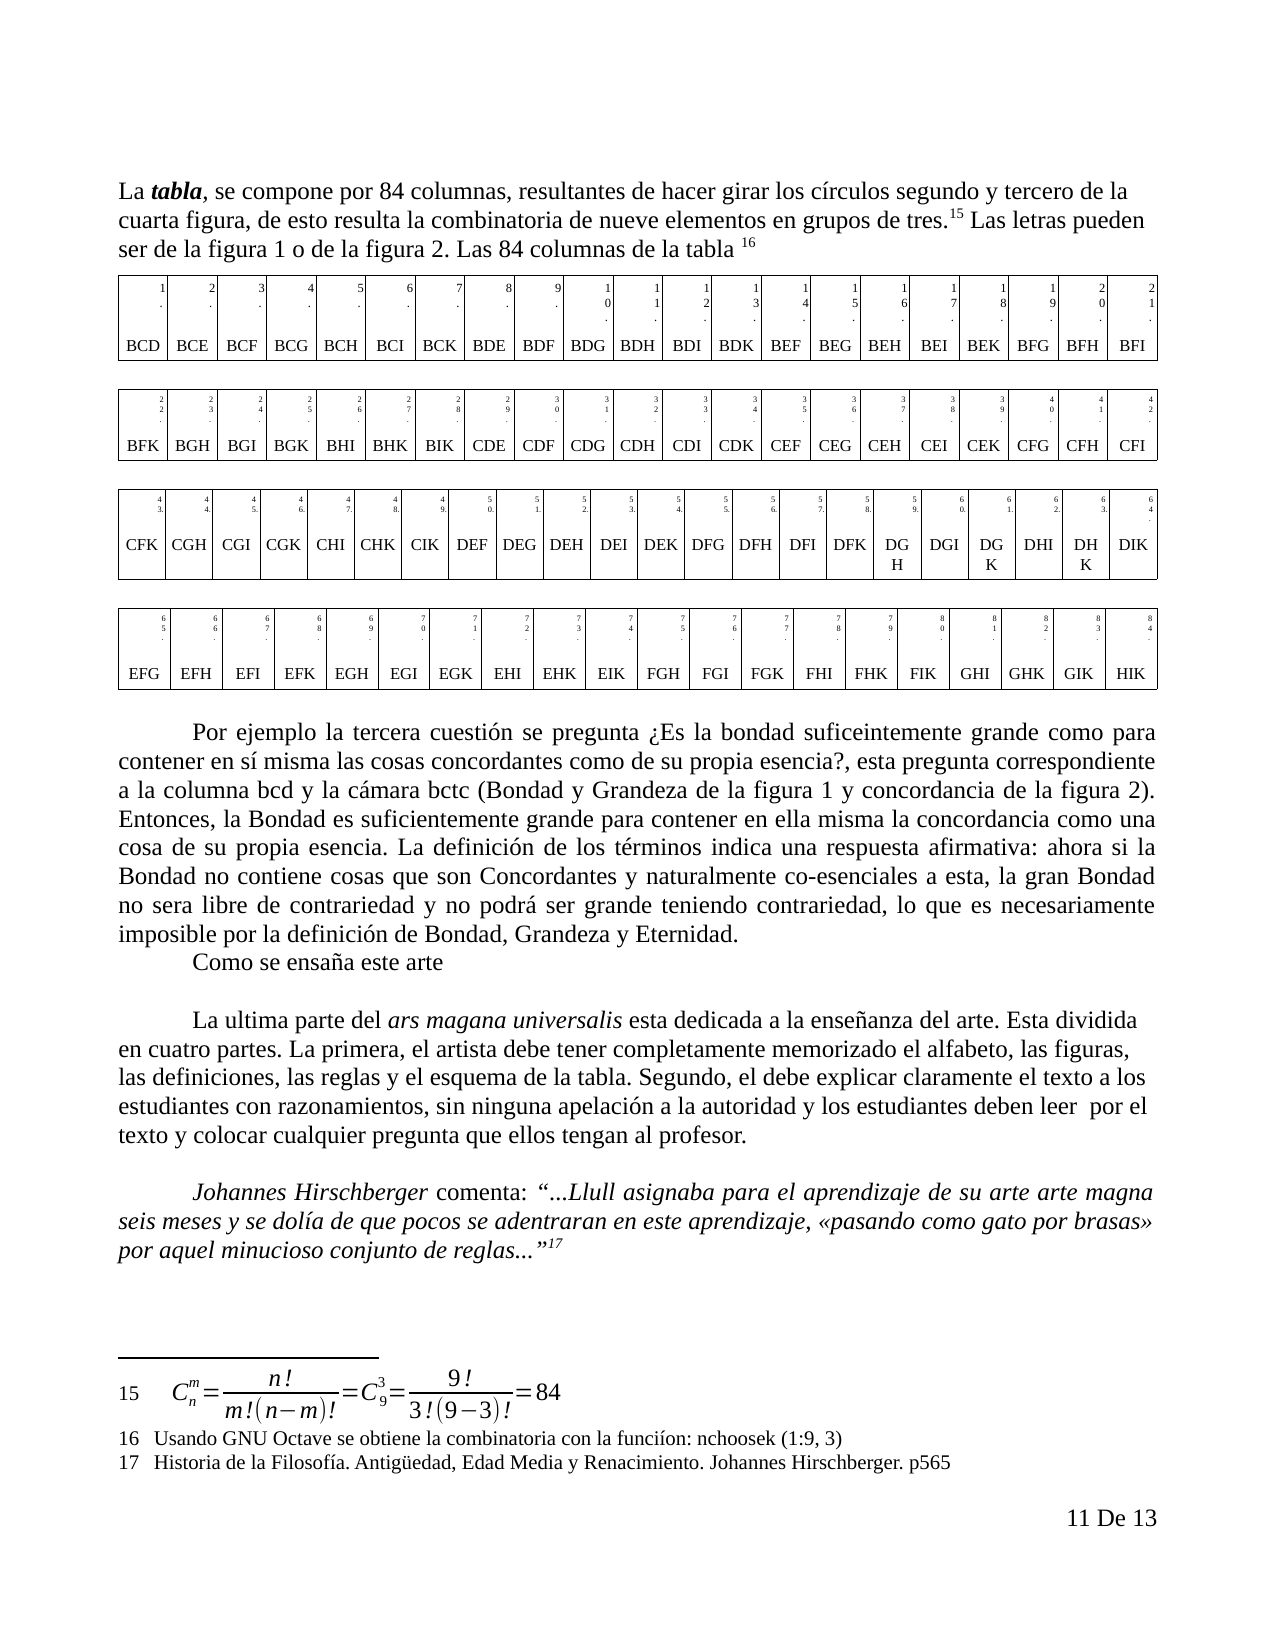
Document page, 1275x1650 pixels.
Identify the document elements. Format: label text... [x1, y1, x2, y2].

table_cell CDK [712, 430, 761, 460]
table_cell EGI [379, 658, 429, 688]
table_header [780, 490, 826, 529]
table_header [811, 390, 860, 429]
table_cell BCI [366, 330, 415, 360]
table_header [638, 490, 684, 529]
table_header [663, 276, 711, 330]
table_cell EGK [430, 658, 481, 688]
table_cell EHI [482, 658, 533, 688]
text Historia de la Filosofía. Antigüedad, Edad Media y Renacimiento. Johannes Hirschberger. p565 [118, 1449, 1157, 1474]
table_header [742, 609, 793, 658]
table_cell BFG [1009, 330, 1058, 360]
table_header [327, 609, 378, 658]
table_cell DGK [969, 529, 1015, 579]
table_header [712, 390, 761, 429]
table_cell BCE [168, 330, 217, 360]
table_header [355, 490, 401, 529]
table_header [1059, 390, 1107, 429]
table_header [317, 390, 365, 429]
table_header [564, 276, 613, 330]
table_header [218, 276, 266, 330]
table_header [1009, 390, 1058, 429]
table_header [223, 609, 274, 658]
table_cell DFK [827, 529, 873, 579]
table_header [898, 609, 949, 658]
table_header [261, 490, 307, 529]
table_cell DGH [874, 529, 921, 579]
table_cell CDG [564, 430, 613, 460]
table_cell CDI [663, 430, 711, 460]
table_cell CGH [166, 529, 212, 579]
table_header [861, 390, 909, 429]
table_cell BDH [614, 330, 662, 360]
table_cell CEK [960, 430, 1008, 460]
table_cell GHK [1002, 658, 1053, 688]
table_cell CFK [119, 529, 165, 579]
table_cell BFI [1108, 330, 1157, 360]
table_cell BFH [1059, 330, 1107, 360]
table_header [874, 490, 921, 529]
text Como se ensaña este arte [118, 947, 1157, 976]
table_cell BEF [762, 330, 810, 360]
table_cell CHK [355, 529, 401, 579]
table_header [1110, 490, 1157, 529]
table_cell FHK [846, 658, 897, 688]
table_header [366, 390, 415, 429]
table_header [910, 276, 959, 330]
table_cell FHI [794, 658, 845, 688]
table_header [416, 276, 464, 330]
table_cell BDE [465, 330, 514, 360]
table_header [416, 390, 464, 429]
table_header [534, 609, 585, 658]
table_header [960, 276, 1008, 330]
table_cell BDK [712, 330, 761, 360]
table_cell EFH [171, 658, 222, 688]
table_header [119, 609, 170, 658]
table_header [922, 490, 968, 529]
table_header [1106, 609, 1157, 658]
table_header [544, 490, 590, 529]
table_cell EFI [223, 658, 274, 688]
table_header [1059, 276, 1107, 330]
table_cell BGI [218, 430, 266, 460]
table_cell BHI [317, 430, 365, 460]
table_header [402, 490, 448, 529]
table_cell GIK [1054, 658, 1105, 688]
table_header [690, 609, 741, 658]
table_header [1108, 390, 1157, 429]
table_header [119, 490, 165, 529]
text La ultima parte del ars magana universalis esta dedicada a la enseñanza del arte. Esta dividida en cuatro partes. La primera, el artista debe tener completamente memorizado el alfabeto, las figuras, las definiciones, las reglas y el esquema de la tabla. Segundo, el debe explicar claramente el texto a los estudiantes con razonamientos, sin ninguna apelación a la autoridad y los estudiantes deben leer por el texto y colocar cualquier pregunta que ellos tengan al profesor. [118, 1005, 1157, 1149]
table_cell DGI [922, 529, 968, 579]
table_header [1054, 609, 1105, 658]
table_cell BEH [861, 330, 909, 360]
table_header [168, 276, 217, 330]
table_header [1009, 276, 1058, 330]
table_header [762, 390, 810, 429]
table_cell CDH [614, 430, 662, 460]
table_cell CFG [1009, 430, 1058, 460]
table_cell EIK [586, 658, 637, 688]
table_header [1002, 609, 1053, 658]
table_header [564, 390, 613, 429]
table_cell FGH [638, 658, 689, 688]
table_cell BGK [267, 430, 316, 460]
table_header [591, 490, 637, 529]
table_cell CGI [213, 529, 260, 579]
table_header [465, 276, 514, 330]
table_cell BDG [564, 330, 613, 360]
table_header [515, 390, 563, 429]
table_cell CEF [762, 430, 810, 460]
table_cell GHI [950, 658, 1001, 688]
table_header [379, 609, 429, 658]
table_cell CFH [1059, 430, 1107, 460]
table_header [430, 609, 481, 658]
table_cell BGH [168, 430, 217, 460]
table_header [861, 276, 909, 330]
table_header [910, 390, 959, 429]
table_header [762, 276, 810, 330]
table_cell BIK [416, 430, 464, 460]
table_header [827, 490, 873, 529]
table_header [969, 490, 1015, 529]
table_cell DFG [685, 529, 732, 579]
table_cell DHK [1063, 529, 1109, 579]
table_header [614, 390, 662, 429]
table_header [586, 609, 637, 658]
table_header [166, 490, 212, 529]
table_cell CFI [1108, 430, 1157, 460]
table_cell HIK [1106, 658, 1157, 688]
table_cell BCG [267, 330, 316, 360]
table_cell EFG [119, 658, 170, 688]
table_cell DFH [733, 529, 779, 579]
table_cell BCK [416, 330, 464, 360]
table_cell BEG [811, 330, 860, 360]
table_cell DEI [591, 529, 637, 579]
table_cell CHI [308, 529, 354, 579]
table_cell BCF [218, 330, 266, 360]
table_cell BDF [515, 330, 563, 360]
table_header [1016, 490, 1062, 529]
table_header [846, 609, 897, 658]
table_cell CDF [515, 430, 563, 460]
table_cell DIK [1110, 529, 1157, 579]
table_header [366, 276, 415, 330]
table_header [712, 276, 761, 330]
table_cell BFK [119, 430, 167, 460]
table_header [960, 390, 1008, 429]
table_header [213, 490, 260, 529]
table_header [663, 390, 711, 429]
table_cell CEH [861, 430, 909, 460]
table_cell EHK [534, 658, 585, 688]
table_header [497, 490, 543, 529]
table_header [614, 276, 662, 330]
table_header [794, 609, 845, 658]
table_cell CEI [910, 430, 959, 460]
table_cell BEK [960, 330, 1008, 360]
table_header [168, 390, 217, 429]
table_cell FIK [898, 658, 949, 688]
text Por ejemplo la tercera cuestión se pregunta ¿Es la bondad suficeintemente grande como para contener en sí misma las cosas concordantes como de su propia esencia?, esta pregunta correspondiente a la columna bcd y la cámara bctc (Bondad y Grandeza de la figura 1 y concordancia de la figura 2). Entonces, la Bondad es suficientemente grande para contener en ella misma la concordancia como una cosa de su propia esencia. La definición de los términos indica una respuesta afirmativa: ahora si la Bondad no contiene cosas que son Concordantes y naturalmente co-esenciales a esta, la gran Bondad no sera libre de contrariedad y no podrá ser grande teniendo contrariedad, lo que es necesariamente imposible por la definición de Bondad, Grandeza y Eternidad. [118, 717, 1157, 947]
table_cell EFK [275, 658, 326, 688]
table_cell BDI [663, 330, 711, 360]
table_header [1063, 490, 1109, 529]
table_cell BHK [366, 430, 415, 460]
table_header [317, 276, 365, 330]
table_cell CDE [465, 430, 514, 460]
table_header [685, 490, 732, 529]
table_header [638, 609, 689, 658]
table_cell CEG [811, 430, 860, 460]
table_cell CGK [261, 529, 307, 579]
text Usando GNU Octave se obtiene la combinatoria con la funciíon: nchoosek (1:9, 3) [118, 1426, 1157, 1449]
table_cell DEF [449, 529, 496, 579]
table_header [308, 490, 354, 529]
table_header [482, 609, 533, 658]
table_header [119, 276, 167, 330]
table_cell DEK [638, 529, 684, 579]
table_cell DEG [497, 529, 543, 579]
table_cell EGH [327, 658, 378, 688]
subtitle La tabla, se compone por 84 columnas, resultantes de hacer girar los círculos segundo y tercero de la cuarta figura, de esto resulta la combinatoria de nueve elementos en grupos de tres. Las letras pueden ser de la figura 1 o de la figura 2. Las 84 columnas de la tabla [118, 176, 1157, 263]
table_cell BCH [317, 330, 365, 360]
table_header [267, 276, 316, 330]
table_cell FGI [690, 658, 741, 688]
table_cell BEI [910, 330, 959, 360]
table_cell CIK [402, 529, 448, 579]
table_header [171, 609, 222, 658]
table_cell DEH [544, 529, 590, 579]
table_header [811, 276, 860, 330]
table_header [465, 390, 514, 429]
table_header [950, 609, 1001, 658]
table_cell FGK [742, 658, 793, 688]
table_cell DHI [1016, 529, 1062, 579]
table_header [1108, 276, 1157, 330]
table_cell DFI [780, 529, 826, 579]
table_header [515, 276, 563, 330]
table_header [218, 390, 266, 429]
table_header [119, 390, 167, 429]
text Johannes Hirschberger comenta: “...Llull asignaba para el aprendizaje de su arte arte magna seis meses y se dolía de que pocos se adentraran en este aprendizaje, «pasando como gato por brasas» por aquel minucioso conjunto de reglas...” [118, 1177, 1157, 1264]
table_header [733, 490, 779, 529]
table_header [449, 490, 496, 529]
table_header [275, 609, 326, 658]
table_header [267, 390, 316, 429]
table_cell BCD [119, 330, 167, 360]
